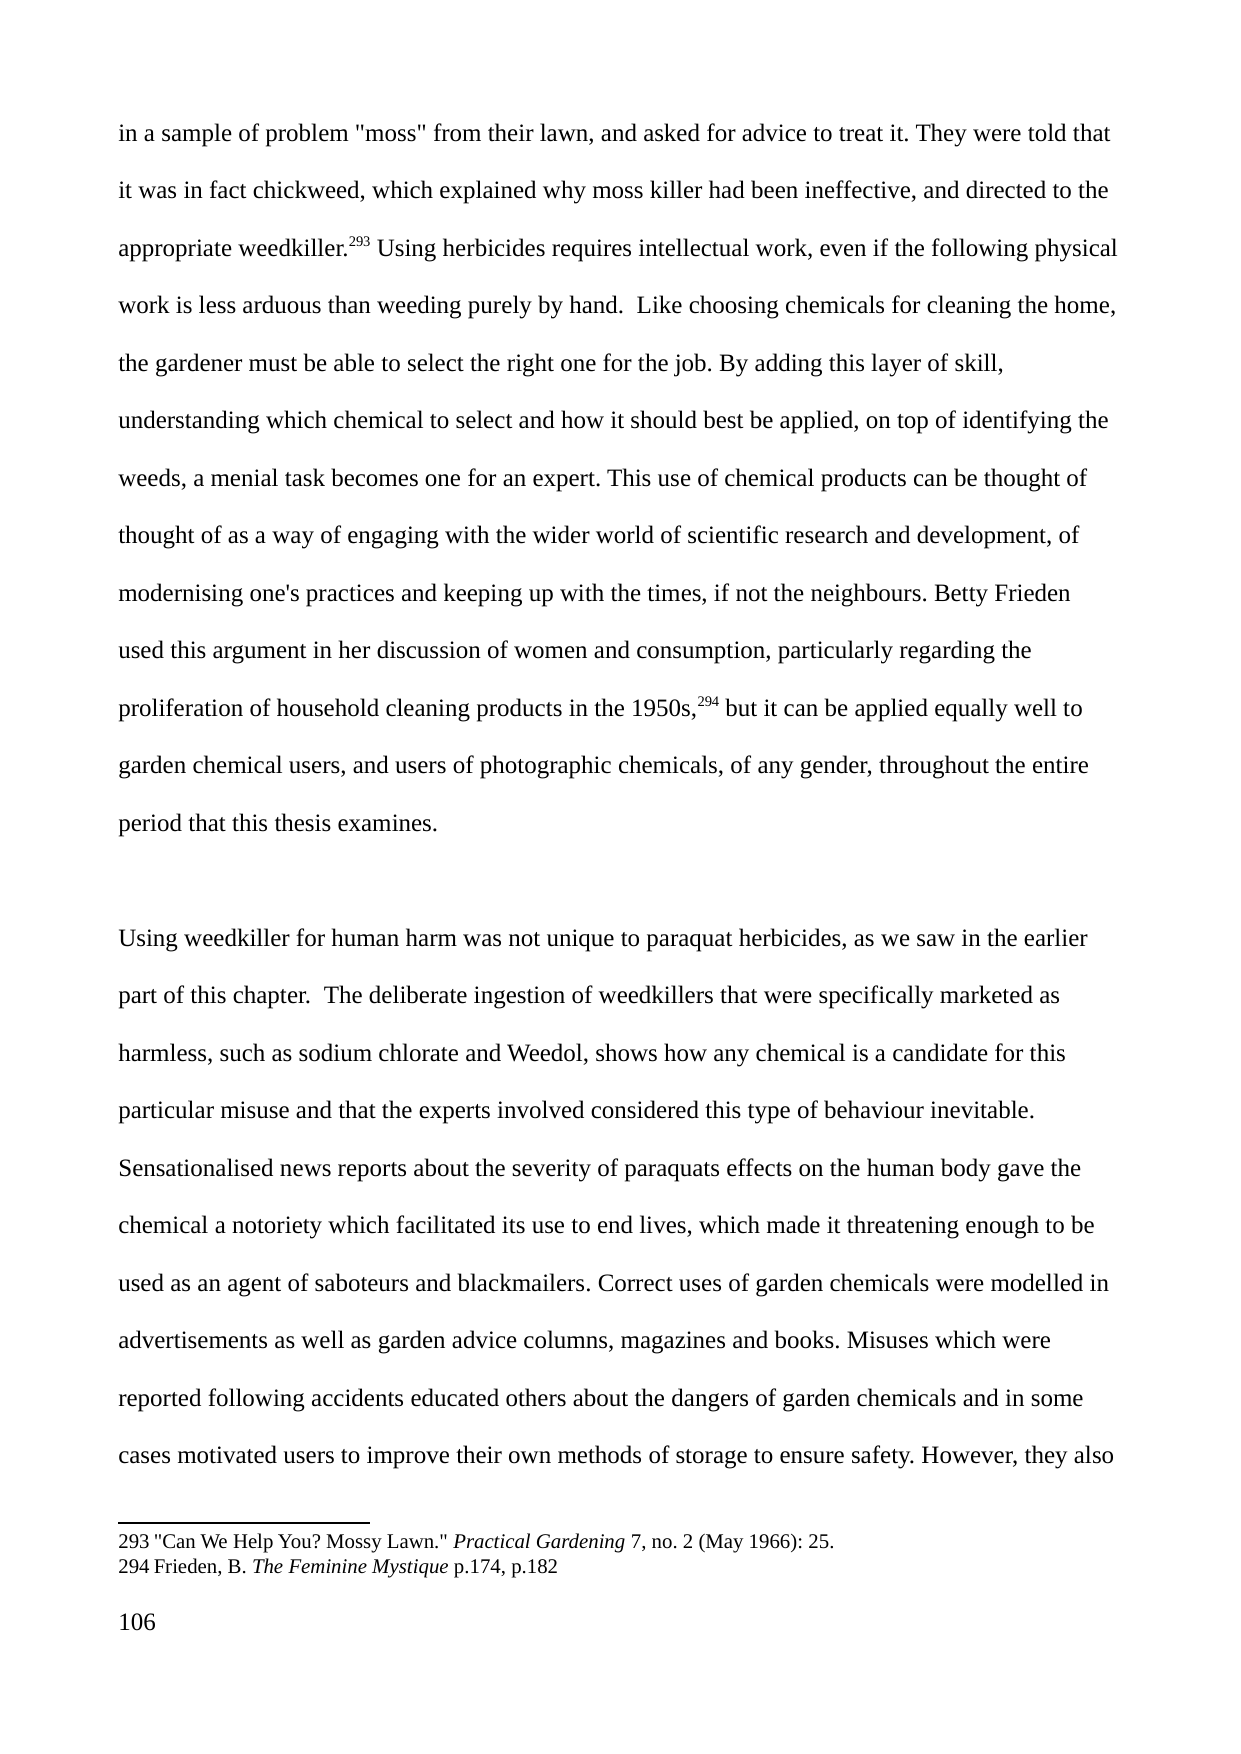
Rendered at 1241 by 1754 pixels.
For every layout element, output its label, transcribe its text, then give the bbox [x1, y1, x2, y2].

text "Can We Help You? Mossy Lawn." Practical Gardening 7, no. 2 (May 1966): 25. [118, 1529, 1122, 1553]
text Frieden, B. The Feminine Mystique p.174, p.182 [118, 1553, 1122, 1578]
text in a sample of problem "moss" from their lawn, and asked for advice to treat it. They were told that it was in fact chickweed, which explained why moss killer had been ineffective, and directed to the appropriate weedkiller. Using herbicides requires intellectual work, even if the following physical work is less arduous than weeding purely by hand. Like choosing chemicals for cleaning the home, the gardener must be able to select the right one for the job. By adding this layer of skill, understanding which chemical to select and how it should best be applied, on top of identifying the weeds, a menial task becomes one for an expert. This use of chemical products can be thought of thought of as a way of engaging with the wider world of scientific research and development, of modernising one's practices and keeping up with the times, if not the neighbours. Betty Frieden used this argument in her discussion of women and consumption, particularly regarding the proliferation of household cleaning products in the 1950s, but it can be applied equally well to garden chemical users, and users of photographic chemicals, of any gender, throughout the entire period that this thesis examines. [118, 118, 1122, 837]
text Using weedkiller for human harm was not unique to paraquat herbicides, as we saw in the earlier part of this chapter. The deliberate ingestion of weedkillers that were specifically marketed as harmless, such as sodium chlorate and Weedol, shows how any chemical is a candidate for this particular misuse and that the experts involved considered this type of behaviour inevitable. Sensationalised news reports about the severity of paraquats effects on the human body gave the chemical a notoriety which facilitated its use to end lives, which made it threatening enough to be used as an agent of saboteurs and blackmailers. Correct uses of garden chemicals were modelled in advertisements as well as garden advice columns, magazines and books. Misuses which were reported following accidents educated others about the dangers of garden chemicals and in some cases motivated users to improve their own methods of storage to ensure safety. However, they also [118, 923, 1122, 1469]
